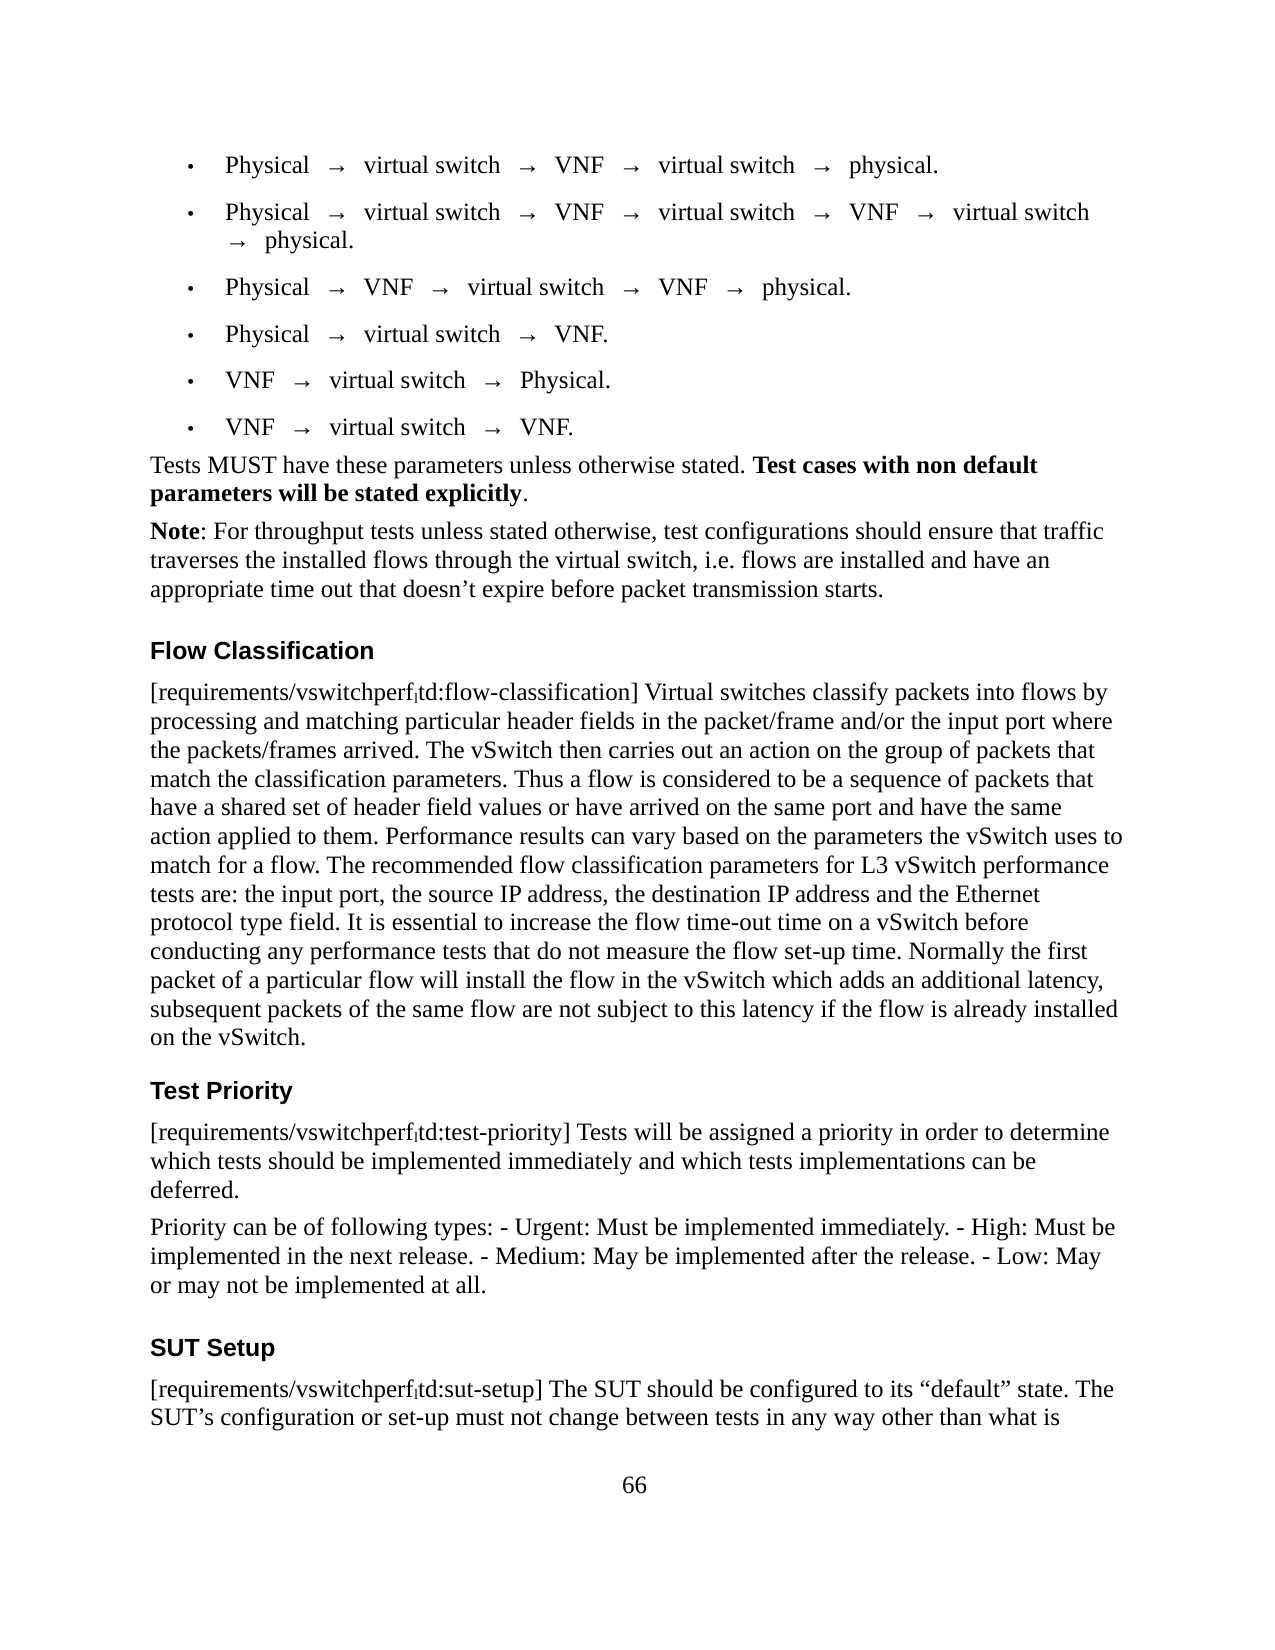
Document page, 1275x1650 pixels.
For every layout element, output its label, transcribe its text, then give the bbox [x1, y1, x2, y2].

list VNF → virtual switch → Physical. [187, 365, 1125, 394]
list Physical → virtual switch → VNF → virtual switch → physical. [187, 150, 1125, 179]
text [requirements/vswitchperfltd:flow-classification] Virtual switches classify packets into flows by processing and matching particular header fields in the packet/frame and/or the input port where the packets/frames arrived. The vSwitch then carries out an action on the group of packets that match the classification parameters. Thus a flow is considered to be a sequence of packets that have a shared set of header field values or have arrived on the same port and have the same action applied to them. Performance results can vary based on the parameters the vSwitch uses to match for a flow. The recommended flow classification parameters for L3 vSwitch performance tests are: the input port, the source IP address, the destination IP address and the Ethernet protocol type field. It is essential to increase the flow time-out time on a vSwitch before conducting any performance tests that do not measure the flow set-up time. Normally the first packet of a particular flow will install the flow in the vSwitch which adds an additional latency, subsequent packets of the same flow are not subject to this latency if the flow is already installed on the vSwitch. [150, 677, 1125, 1051]
text [requirements/vswitchperfltd:test-priority] Tests will be assigned a priority in order to determine which tests should be implemented immediately and which tests implementations can be deferred. [150, 1117, 1125, 1203]
text Note: For throughput tests unless stated otherwise, test configurations should ensure that traffic traverses the installed flows through the virtual switch, i.e. flows are installed and have an appropriate time out that doesn’t expire before packet transmission starts. [150, 516, 1125, 602]
subtitle Test Priority [150, 1076, 1125, 1105]
list Physical → virtual switch → VNF. [187, 319, 1125, 347]
text Priority can be of following types: - Urgent: Must be implemented immediately. - High: Must be implemented in the next release. - Medium: May be implemented after the release. - Low: May or may not be implemented at all. [150, 1212, 1125, 1299]
text [requirements/vswitchperfltd:sut-setup] The SUT should be configured to its “default” state. The SUT’s configuration or set-up must not change between tests in any way other than what is [150, 1374, 1125, 1431]
subtitle SUT Setup [150, 1333, 1125, 1361]
subtitle Flow Classification [150, 636, 1125, 665]
list Physical → VNF → virtual switch → VNF → physical. [187, 272, 1125, 301]
text Tests MUST have these parameters unless otherwise stated. Test cases with non default parameters will be stated explicitly. [150, 450, 1125, 507]
list VNF → virtual switch → VNF. [187, 412, 1125, 441]
list Physical → virtual switch → VNF → virtual switch → VNF → virtual switch → physical. [187, 197, 1125, 254]
